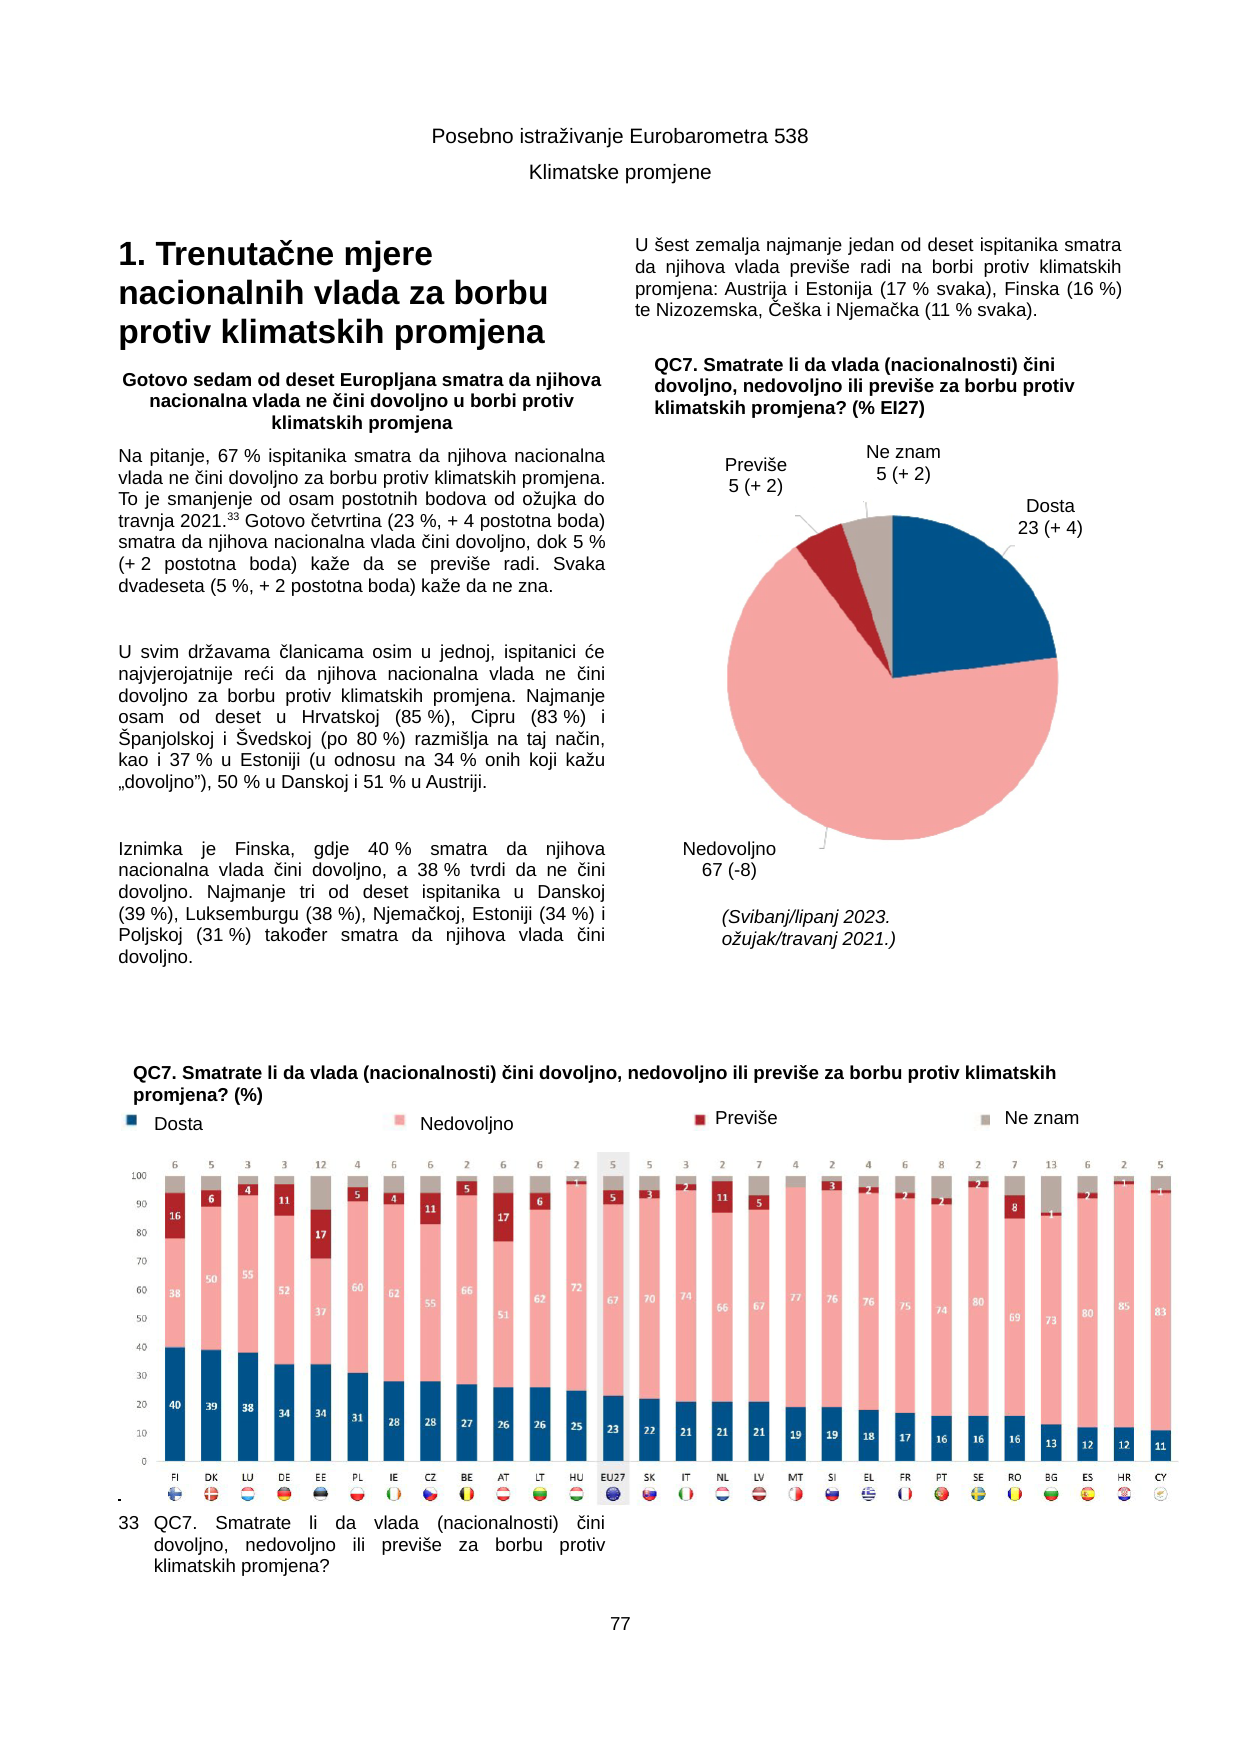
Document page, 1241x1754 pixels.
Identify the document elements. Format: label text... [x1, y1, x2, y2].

subtitle 1. Trenutačne mjere nacionalnih vlada za borbu protiv klimatskih promjena [118, 234, 605, 350]
picture [710, 487, 1067, 852]
text Na pitanje, 67 % ispitanika smatra da njihova nacionalna vlada ne čini dovoljno za borbu protiv klimatskih promjena. To je smanjenje od osam postotnih bodova od ožujka do travnja 2021. Gotovo četvrtina (23 %, + 4 postotna boda) smatra da njihova nacionalna vlada čini dovoljno, dok 5 % (+ 2 postotna boda) kaže da se previše radi. Svaka dvadeseta (5 %, + 2 postotna boda) kaže da ne zna. [118, 445, 605, 596]
picture [121, 1105, 990, 1131]
text Gotovo sedam od deset Europljana smatra da njihova nacionalna vlada ne čini dovoljno u borbi protiv klimatskih promjena [118, 368, 605, 433]
picture [121, 1152, 1179, 1506]
text Iznimka je Finska, gdje 40 % smatra da njihova nacionalna vlada čini dovoljno, a 38 % tvrdi da ne čini dovoljno. Najmanje tri od deset ispitanika u Danskoj (39 %), Luksemburgu (38 %), Njemačkoj, Estoniji (34 %) i Poljskoj (31 %) također smatra da njihova vlada čini dovoljno. [118, 838, 605, 967]
text U svim državama članicama osim u jednoj, ispitanici će najvjerojatnije reći da njihova nacionalna vlada ne čini dovoljno za borbu protiv klimatskih promjena. Najmanje osam od deset u Hrvatskoj (85 %), Cipru (83 %) i Španjolskoj i Švedskoj (po 80 %) razmišlja na taj način, kao i 37 % u Estoniji (u odnosu na 34 % onih koji kažu „dovoljno”), 50 % u Danskoj i 51 % u Austriji. [118, 641, 605, 792]
text QC7. Smatrate li da vlada (nacionalnosti) čini dovoljno, nedovoljno ili previše za borbu protiv klimatskih promjena? [118, 1512, 605, 1577]
text U šest zemalja najmanje jedan od deset ispitanika smatra da njihova vlada previše radi na borbi protiv klimatskih promjena: Austrija i Estonija (17 % svaka), Finska (16 %) te Nizozemska, Češka i Njemačka (11 % svaka). [635, 234, 1122, 320]
